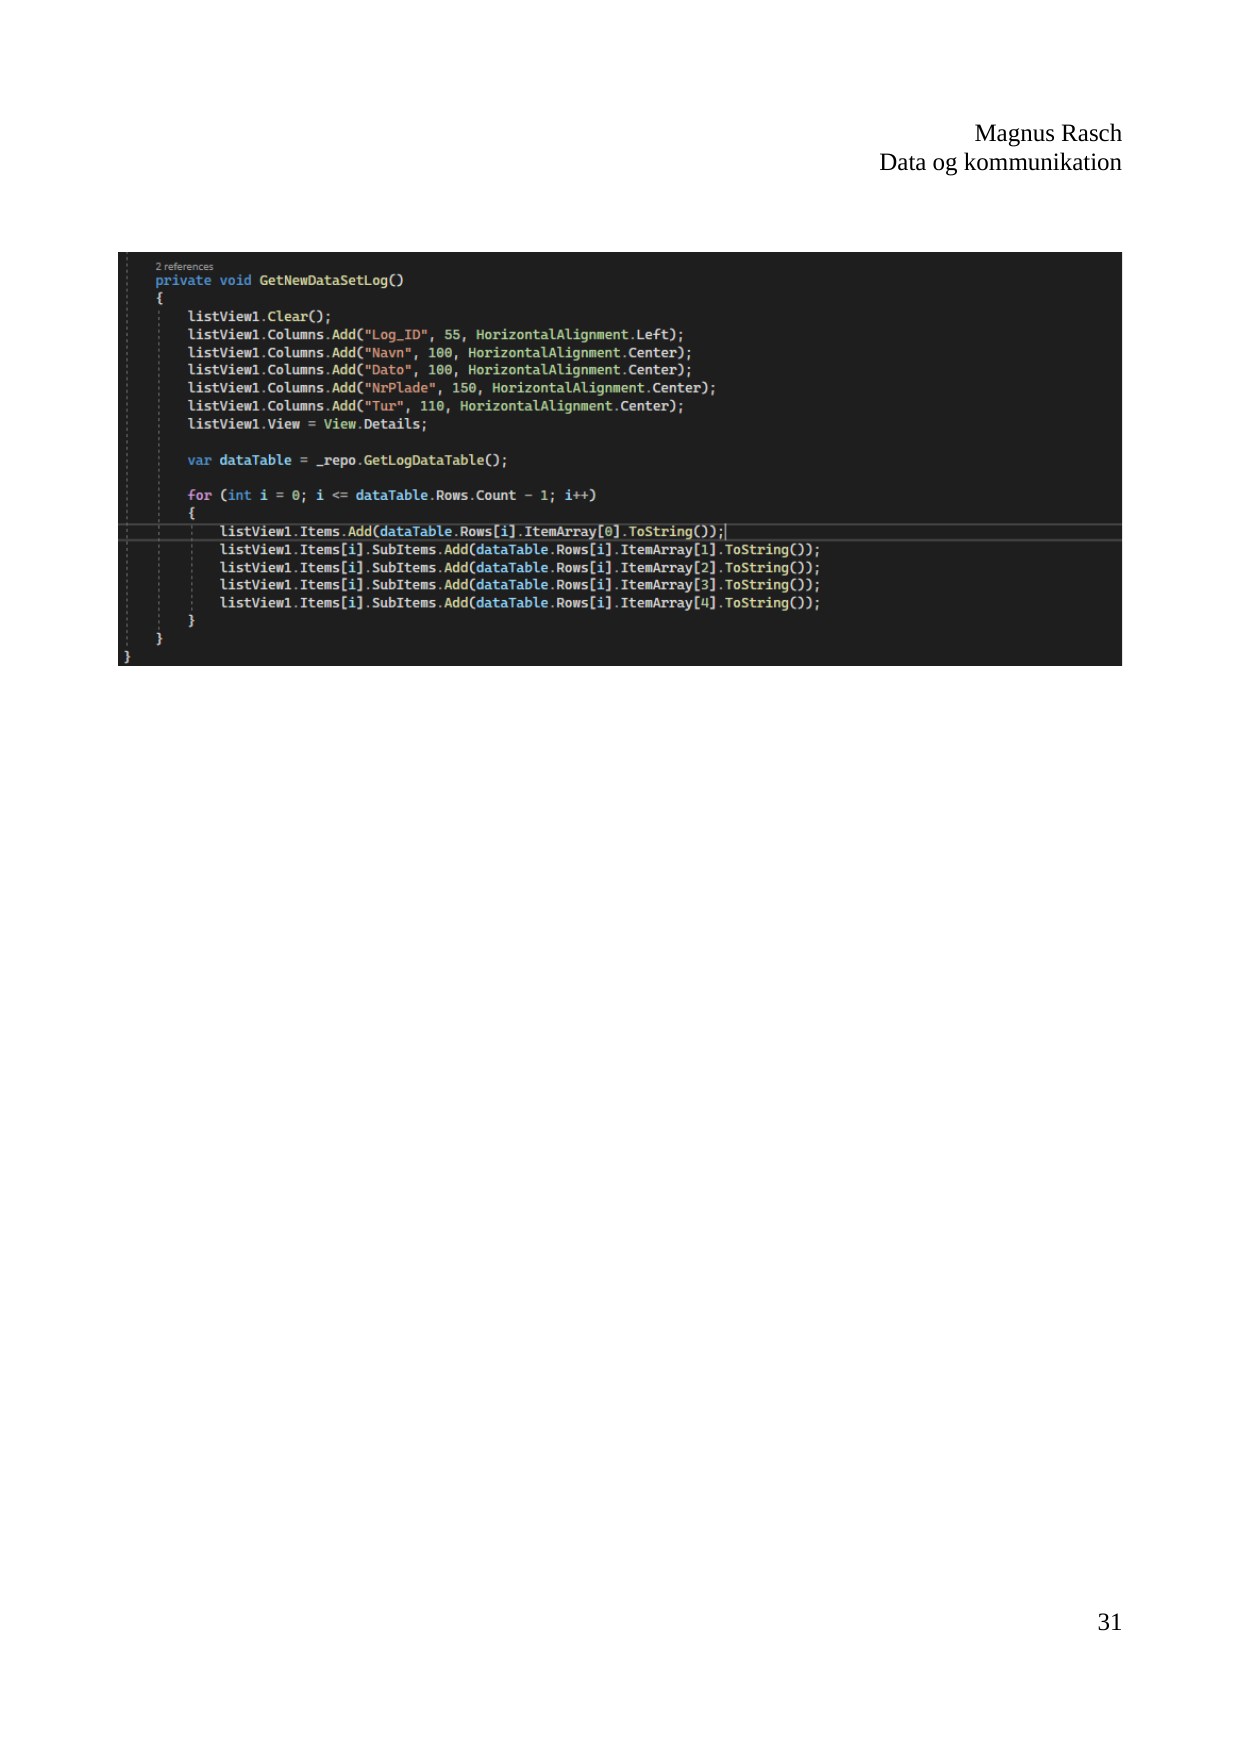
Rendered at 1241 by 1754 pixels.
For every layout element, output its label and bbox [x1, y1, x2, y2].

picture [118, 252, 1123, 666]
